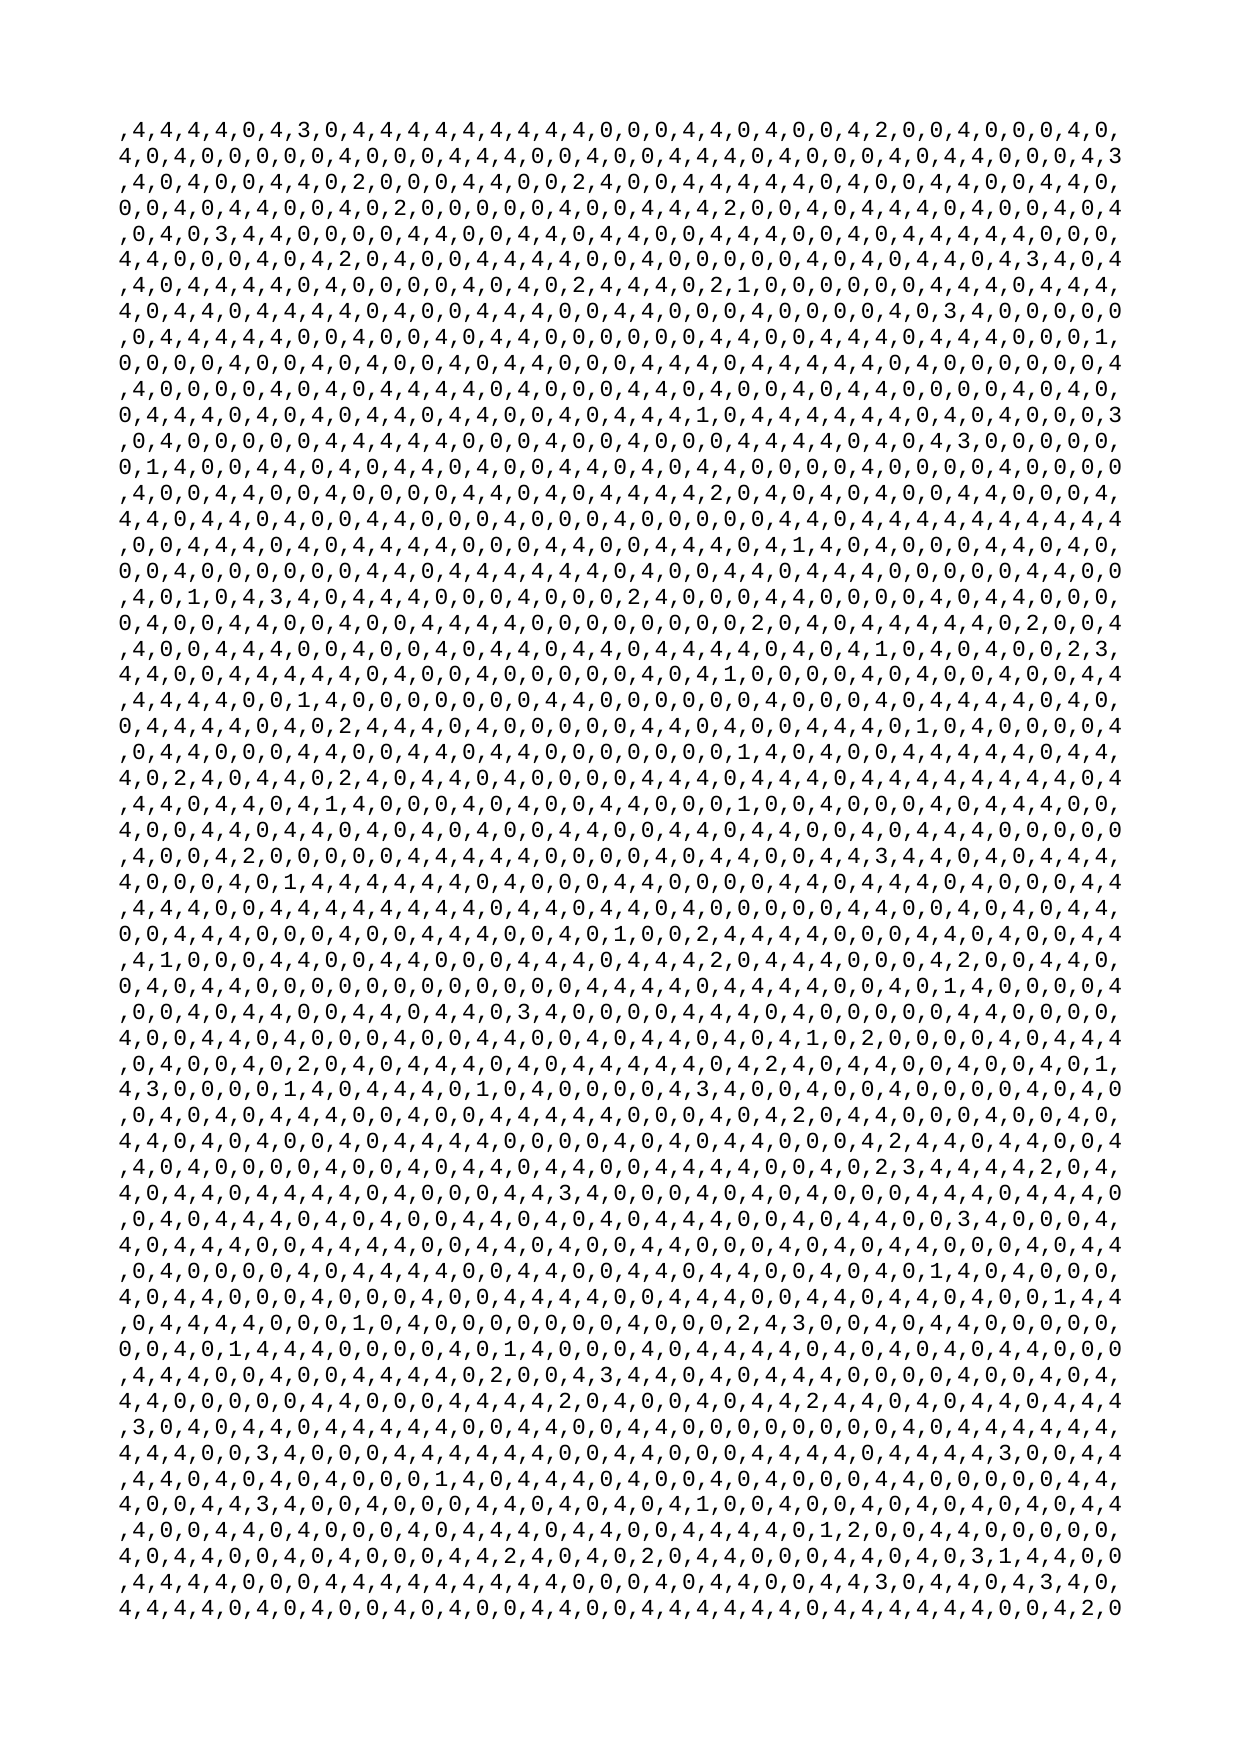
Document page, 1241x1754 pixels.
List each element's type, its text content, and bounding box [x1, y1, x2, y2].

text ,4,4,4,4,0,4,3,0,4,4,4,4,4,4,4,4,4,0,0,0,4,4,0,4,0,0,4,2,0,0,4,0,0,0,4,0,4,0,4,0,0,0,0,0,4,0,0,0,4,4,4,0,0,4,0,0,4,4,4,0,4,0,0,0,4,0,4,4,0,0,0,4,3,4,0,4,0,0,4,4,0,2,0,0,0,4,4,0,0,2,4,0,0,4,4,4,4,4,0,4,0,0,4,4,0,0,4,4,0,0,0,4,0,4,4,0,0,4,0,2,0,0,0,0,0,4,0,0,4,4,4,2,0,0,4,0,4,4,4,0,4,0,0,4,0,4,0,4,0,3,4,4,0,0,0,0,4,4,0,0,4,4,0,4,4,0,0,4,4,4,0,0,4,0,4,4,4,4,4,0,0,0,4,4,0,0,0,4,0,4,2,0,4,0,0,4,4,4,4,0,0,4,0,0,0,0,0,4,0,4,0,4,4,0,4,3,4,0,4,4,0,4,4,4,4,0,4,0,0,0,0,4,0,4,0,2,4,4,4,0,2,1,0,0,0,0,0,0,4,4,4,0,4,4,4,4,0,4,4,0,4,4,4,4,0,4,0,0,4,4,4,0,0,4,4,0,0,0,4,0,0,0,0,4,0,3,4,0,0,0,0,0,0,4,4,4,4,4,0,0,4,0,0,4,0,4,4,0,0,0,0,0,0,4,4,0,0,4,4,4,0,4,4,4,0,0,0,1,0,0,0,0,4,0,0,4,0,4,0,0,4,0,4,4,0,0,0,4,4,4,0,4,4,4,4,4,0,4,0,0,0,0,0,0,4,4,0,0,0,0,4,0,4,0,4,4,4,4,0,4,0,0,0,4,4,0,4,0,0,4,0,4,4,0,0,0,0,4,0,4,0,0,4,4,4,0,4,0,4,0,4,4,0,4,4,0,0,4,0,4,4,4,1,0,4,4,4,4,4,4,0,4,0,4,0,0,0,3,0,4,0,0,0,0,0,4,4,4,4,4,0,0,0,4,0,0,4,0,0,0,4,4,4,4,0,4,0,4,3,0,0,0,0,0,0,1,4,0,0,4,4,0,4,0,4,4,0,4,0,0,4,4,0,4,0,4,4,0,0,0,0,4,0,0,0,0,4,0,0,0,0,4,0,0,4,4,0,0,4,0,0,0,0,4,4,0,4,0,4,4,4,4,2,0,4,0,4,0,4,0,0,4,4,0,0,0,4,4,4,0,4,4,0,4,0,0,4,4,0,0,0,4,0,0,0,4,0,0,0,0,0,4,4,0,4,4,4,4,4,4,4,4,4,4,0,0,4,4,4,0,4,0,4,4,4,4,0,0,0,4,4,0,0,4,4,4,0,4,1,4,0,4,0,0,0,4,4,0,4,0,0,0,4,0,0,0,0,0,0,4,4,0,4,4,4,4,4,4,0,4,0,0,4,4,0,4,4,4,0,0,0,0,0,4,4,0,0,4,0,1,0,4,3,4,0,4,4,4,0,0,0,4,0,0,0,2,4,0,0,0,4,4,0,0,0,0,4,0,4,4,0,0,0,0,4,0,0,4,4,0,0,4,0,0,4,4,4,4,0,0,0,0,0,0,0,0,2,0,4,0,4,4,4,4,4,0,2,0,0,4,4,0,0,4,4,4,0,0,4,0,0,4,0,4,4,0,4,4,0,4,4,4,4,0,4,0,4,1,0,4,0,4,0,0,2,3,4,4,0,0,4,4,4,4,4,0,4,0,0,4,0,0,0,0,0,4,0,4,1,0,0,0,0,4,0,4,0,0,4,0,0,4,4,4,4,4,4,0,0,1,4,0,0,0,0,0,0,0,4,4,0,0,0,0,0,0,4,0,0,0,4,0,4,4,4,4,0,4,0,0,4,4,4,4,0,4,0,2,4,4,4,0,4,0,0,0,0,0,4,4,0,4,0,0,4,4,4,0,1,0,4,0,0,0,0,4,0,4,4,0,0,0,4,4,0,0,4,4,0,4,4,0,0,0,0,0,0,0,1,4,0,4,0,0,4,4,4,4,4,0,4,4,4,0,2,4,0,4,4,0,2,4,0,4,4,0,4,0,0,0,0,4,4,4,0,4,4,4,0,4,4,4,4,4,4,4,4,0,4,4,4,0,4,4,0,4,1,4,0,0,0,4,0,4,0,0,4,4,0,0,0,1,0,0,4,0,0,0,4,0,4,4,4,0,0,4,0,0,4,4,0,4,4,0,4,0,4,0,4,0,0,4,4,0,0,4,4,0,4,4,0,0,4,0,4,4,4,0,0,0,0,0,4,0,0,4,2,0,0,0,0,0,4,4,4,4,4,0,0,0,0,4,0,4,4,0,0,4,4,3,4,4,0,4,0,4,4,4,4,0,0,0,4,0,1,4,4,4,4,4,4,0,4,0,0,0,4,4,0,0,0,0,4,4,0,4,4,4,0,4,0,0,0,4,4,4,4,4,0,0,4,4,4,4,4,4,4,4,0,4,4,0,4,4,0,4,0,0,0,0,0,4,4,0,0,4,0,4,0,4,4,0,0,4,4,4,0,0,0,4,0,0,4,4,4,0,0,4,0,1,0,0,2,4,4,4,4,0,0,0,4,4,0,4,0,0,4,4,4,1,0,0,0,4,4,0,0,4,4,0,0,0,4,4,4,0,4,4,4,2,0,4,4,4,0,0,0,4,2,0,0,4,4,0,0,4,0,4,4,0,0,0,0,0,0,0,0,0,0,0,0,4,4,4,4,0,4,4,4,4,0,0,4,0,1,4,0,0,0,0,4,0,0,4,0,4,4,0,0,4,4,0,4,4,0,3,4,0,0,0,0,4,4,4,0,4,0,0,0,0,0,4,4,0,0,0,0,4,0,0,4,4,0,4,0,0,0,4,0,0,4,4,0,0,4,0,4,4,0,4,0,4,1,0,2,0,0,0,0,4,0,4,4,4,0,4,0,0,4,0,2,0,4,0,4,4,4,0,4,0,4,4,4,4,4,0,4,2,4,0,4,4,0,0,4,0,0,4,0,1,4,3,0,0,0,0,1,4,0,4,4,4,0,1,0,4,0,0,0,0,4,3,4,0,0,4,0,0,4,0,0,0,0,4,0,4,0,0,4,0,4,0,4,4,4,0,0,4,0,0,4,4,4,4,4,0,0,0,4,0,4,2,0,4,4,0,0,0,4,0,0,4,0,4,4,0,4,0,4,0,0,4,0,4,4,4,4,0,0,0,0,4,0,4,0,4,4,0,0,0,4,2,4,4,0,4,4,0,0,4,4,0,4,0,0,0,0,4,0,0,4,0,4,4,0,4,4,0,0,4,4,4,4,0,0,4,0,2,3,4,4,4,4,2,0,4,4,0,4,4,0,4,4,4,4,0,4,0,0,0,4,4,3,4,0,0,0,4,0,4,0,4,0,0,0,4,4,4,0,4,4,4,0,0,4,0,4,4,4,0,4,0,4,0,0,4,4,0,4,0,4,0,4,4,4,0,0,4,0,4,4,0,0,3,4,0,0,0,4,4,0,4,4,4,0,0,4,4,4,4,0,0,4,4,0,4,0,0,4,4,0,0,0,4,0,4,0,4,4,0,0,0,4,0,4,4,0,4,0,0,0,0,4,0,4,4,4,4,0,0,4,4,0,0,4,4,0,4,4,0,0,4,0,4,0,1,4,0,4,0,0,0,4,0,4,4,0,0,0,4,0,0,0,4,0,0,4,4,4,4,0,0,4,4,4,0,0,4,4,0,4,4,0,4,0,0,1,4,4,0,4,4,4,4,0,0,0,1,0,4,0,0,0,0,0,0,0,4,0,0,0,2,4,3,0,0,4,0,4,4,0,0,0,0,0,0,0,4,0,1,4,4,4,0,0,0,0,4,0,1,4,0,0,0,4,0,4,4,4,4,0,4,0,4,0,4,0,4,4,0,0,0,4,4,4,0,0,4,0,0,4,4,4,4,0,2,0,0,4,3,4,4,0,4,0,4,4,4,0,0,0,0,4,0,0,4,0,4,4,4,0,0,0,0,0,4,4,0,0,0,4,4,4,4,2,0,4,0,0,4,0,4,4,2,4,4,0,4,0,4,4,0,4,4,4,3,0,4,0,4,4,0,4,4,4,4,4,0,0,4,4,0,0,4,4,0,0,0,0,0,0,0,0,4,0,4,4,4,4,4,4,4,4,4,0,0,3,4,0,0,0,4,4,4,4,4,4,0,0,4,4,0,0,0,4,4,4,4,0,4,4,4,4,3,0,0,4,4,4,4,0,4,0,4,0,4,0,0,0,1,4,0,4,4,4,0,4,0,0,4,0,4,0,0,0,4,4,0,0,0,0,0,4,4,4,0,0,4,4,3,4,0,0,4,0,0,0,4,4,0,4,0,4,0,4,1,0,0,4,0,0,4,0,4,0,4,0,4,0,4,4,4,0,0,4,4,0,4,0,0,0,4,0,4,4,4,0,4,4,0,0,4,4,4,4,0,1,2,0,0,4,4,0,0,0,0,0,4,0,4,4,0,0,4,0,4,0,0,0,4,4,2,4,0,4,0,2,0,4,4,0,0,0,4,4,0,4,0,3,1,4,4,0,0,4,4,4,4,0,0,0,4,4,4,4,4,4,4,4,4,0,0,0,4,0,4,4,0,0,4,4,3,0,4,4,0,4,3,4,0,4,4,4,4,0,4,0,4,0,0,4,0,4,0,0,4,4,0,0,4,4,4,4,4,4,0,4,4,4,4,4,4,0,0,4,2,0 [118, 118, 1122, 1622]
